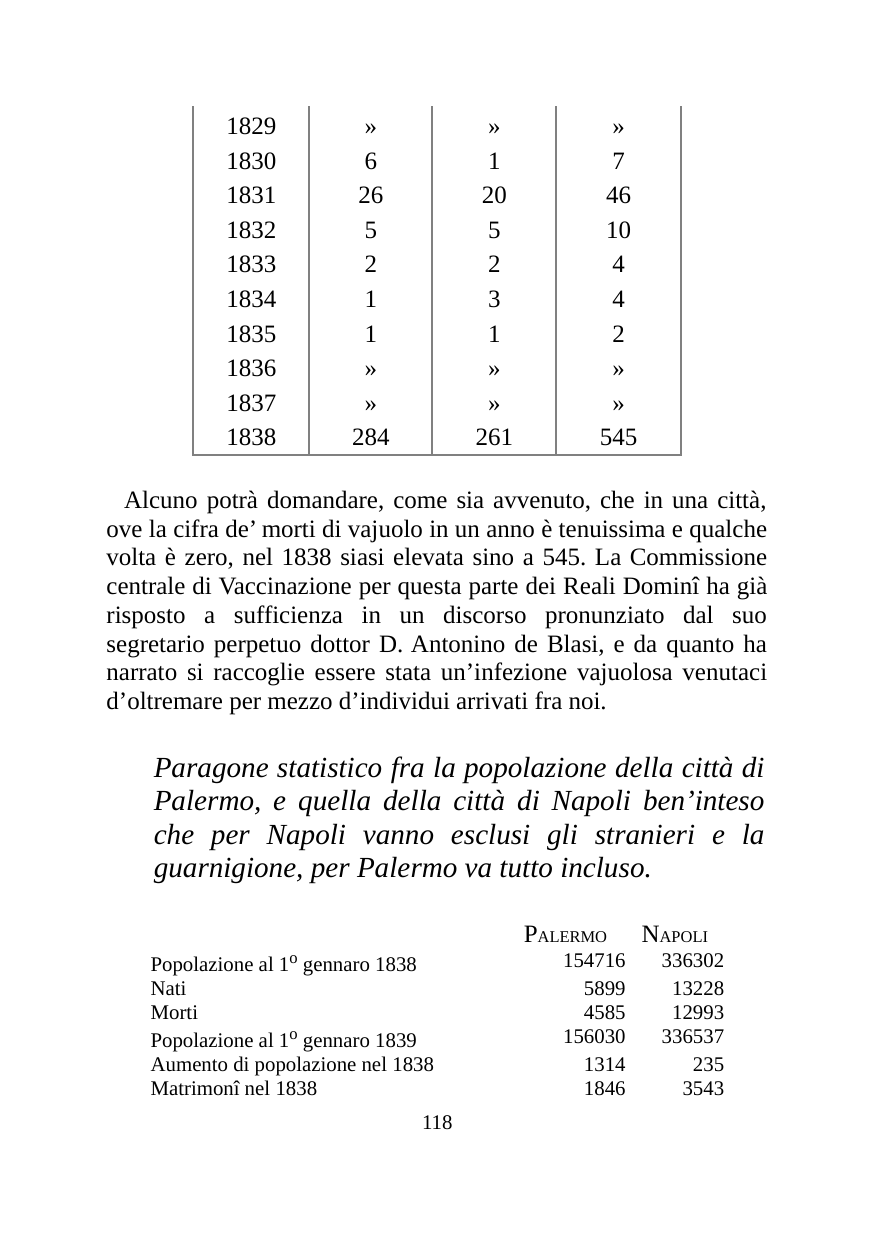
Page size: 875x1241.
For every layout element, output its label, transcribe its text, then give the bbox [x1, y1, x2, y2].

table_cell 1833 [194, 247, 308, 281]
table_cell 2 [557, 316, 680, 350]
table_cell » [433, 350, 555, 385]
table_cell 7 [557, 143, 680, 177]
table_cell 284 [310, 420, 431, 454]
table_cell Matrimonî nel 1838 [150, 1076, 505, 1100]
table_cell 4585 [505, 1000, 625, 1024]
table_cell 235 [625, 1052, 724, 1076]
table_cell 1834 [194, 281, 308, 316]
table_cell 26 [310, 178, 431, 212]
table_cell 4 [557, 247, 680, 281]
table_cell 1314 [505, 1052, 625, 1076]
table_cell 5 [310, 212, 431, 247]
table_cell 12993 [625, 1000, 724, 1024]
table_cell 2 [310, 247, 431, 281]
table_cell Popolazione al 1o gennaro 1838 [150, 948, 505, 976]
table_cell Popolazione al 1o gennaro 1839 [150, 1024, 505, 1052]
table_cell 545 [557, 420, 680, 454]
table_cell » [310, 385, 431, 419]
table_cell 156030 [505, 1024, 625, 1052]
table_header Napoli [625, 919, 724, 948]
table_cell » [433, 385, 555, 419]
table_cell » [557, 385, 680, 419]
table_cell 1829 [194, 106, 308, 143]
table_cell 1 [433, 316, 555, 350]
table_cell 154716 [505, 948, 625, 976]
table_cell 1 [310, 316, 431, 350]
table_cell 1838 [194, 420, 308, 454]
table_cell 261 [433, 420, 555, 454]
table_cell 5 [433, 212, 555, 247]
table_cell 5899 [505, 976, 625, 1000]
table_cell 2 [433, 247, 555, 281]
table_cell 3543 [625, 1076, 724, 1100]
table_cell 336302 [625, 948, 724, 976]
table_cell 46 [557, 178, 680, 212]
table_cell 336537 [625, 1024, 724, 1052]
table_cell 1 [433, 143, 555, 177]
table_cell » [433, 106, 555, 143]
table_cell 1846 [505, 1076, 625, 1100]
table_cell 4 [557, 281, 680, 316]
table_cell 1835 [194, 316, 308, 350]
text Alcuno potrà domandare, come sia avvenuto, che in una città, ove la cifra de’ morti di vajuolo in un anno è tenuissima e qualche volta è zero, nel 1838 siasi elevata sino a 545. La Commissione centrale di Vaccinazione per questa parte dei Reali Dominî ha già risposto a sufficienza in un discorso pronunziato dal suo segretario perpetuo dottor D. Antonino de Blasi, e da quanto ha narrato si raccoglie essere stata un’infezione vajuolosa venutaci d’oltremare per mezzo d’individui arrivati fra noi. [106, 485, 768, 715]
table_cell Aumento di popolazione nel 1838 [150, 1052, 505, 1076]
table_cell 1837 [194, 385, 308, 419]
table_cell » [310, 106, 431, 143]
table_cell 1836 [194, 350, 308, 385]
table_cell 6 [310, 143, 431, 177]
table_cell » [557, 350, 680, 385]
table_cell Nati [150, 976, 505, 1000]
table_header Palermo [505, 919, 625, 948]
table_cell » [310, 350, 431, 385]
table_cell 20 [433, 178, 555, 212]
table_cell 3 [433, 281, 555, 316]
table_header [150, 919, 505, 948]
subtitle Paragone statistico fra la popolazione della città di Palermo, e quella della città di Napoli ben’inteso che per Napoli vanno esclusi gli stranieri e la guarnigione, per Palermo va tutto incluso. [106, 750, 768, 884]
table_cell 1831 [194, 178, 308, 212]
table_cell 1 [310, 281, 431, 316]
table_cell 10 [557, 212, 680, 247]
table_cell 1832 [194, 212, 308, 247]
table_cell 1830 [194, 143, 308, 177]
table_cell 13228 [625, 976, 724, 1000]
table_cell Morti [150, 1000, 505, 1024]
table_cell » [557, 106, 680, 143]
